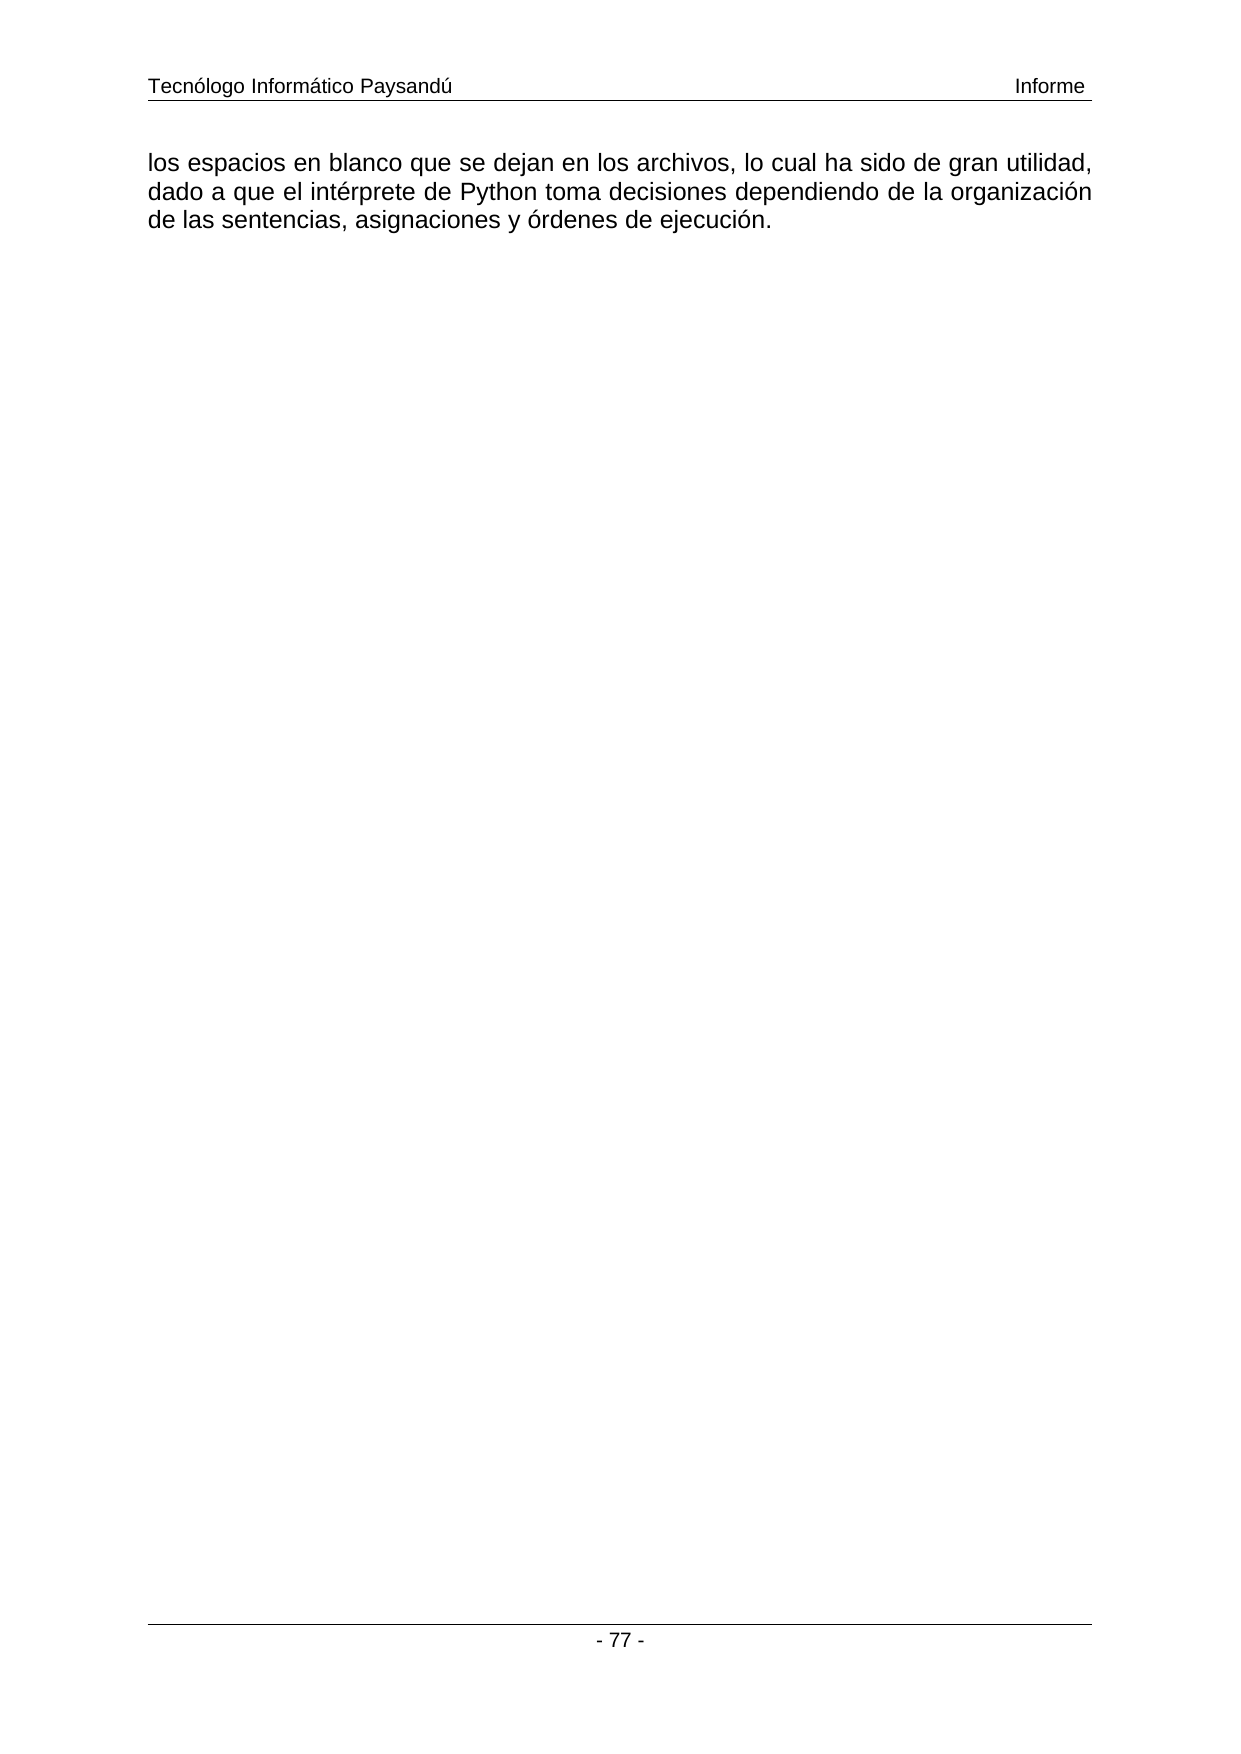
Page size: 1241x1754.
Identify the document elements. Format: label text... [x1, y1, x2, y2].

text los espacios en blanco que se dejan en los archivos, lo cual ha sido de gran utilidad, dado a que el intérprete de Python toma decisiones dependiendo de la organización de las sentencias, asignaciones y órdenes de ejecución. [148, 148, 1092, 234]
